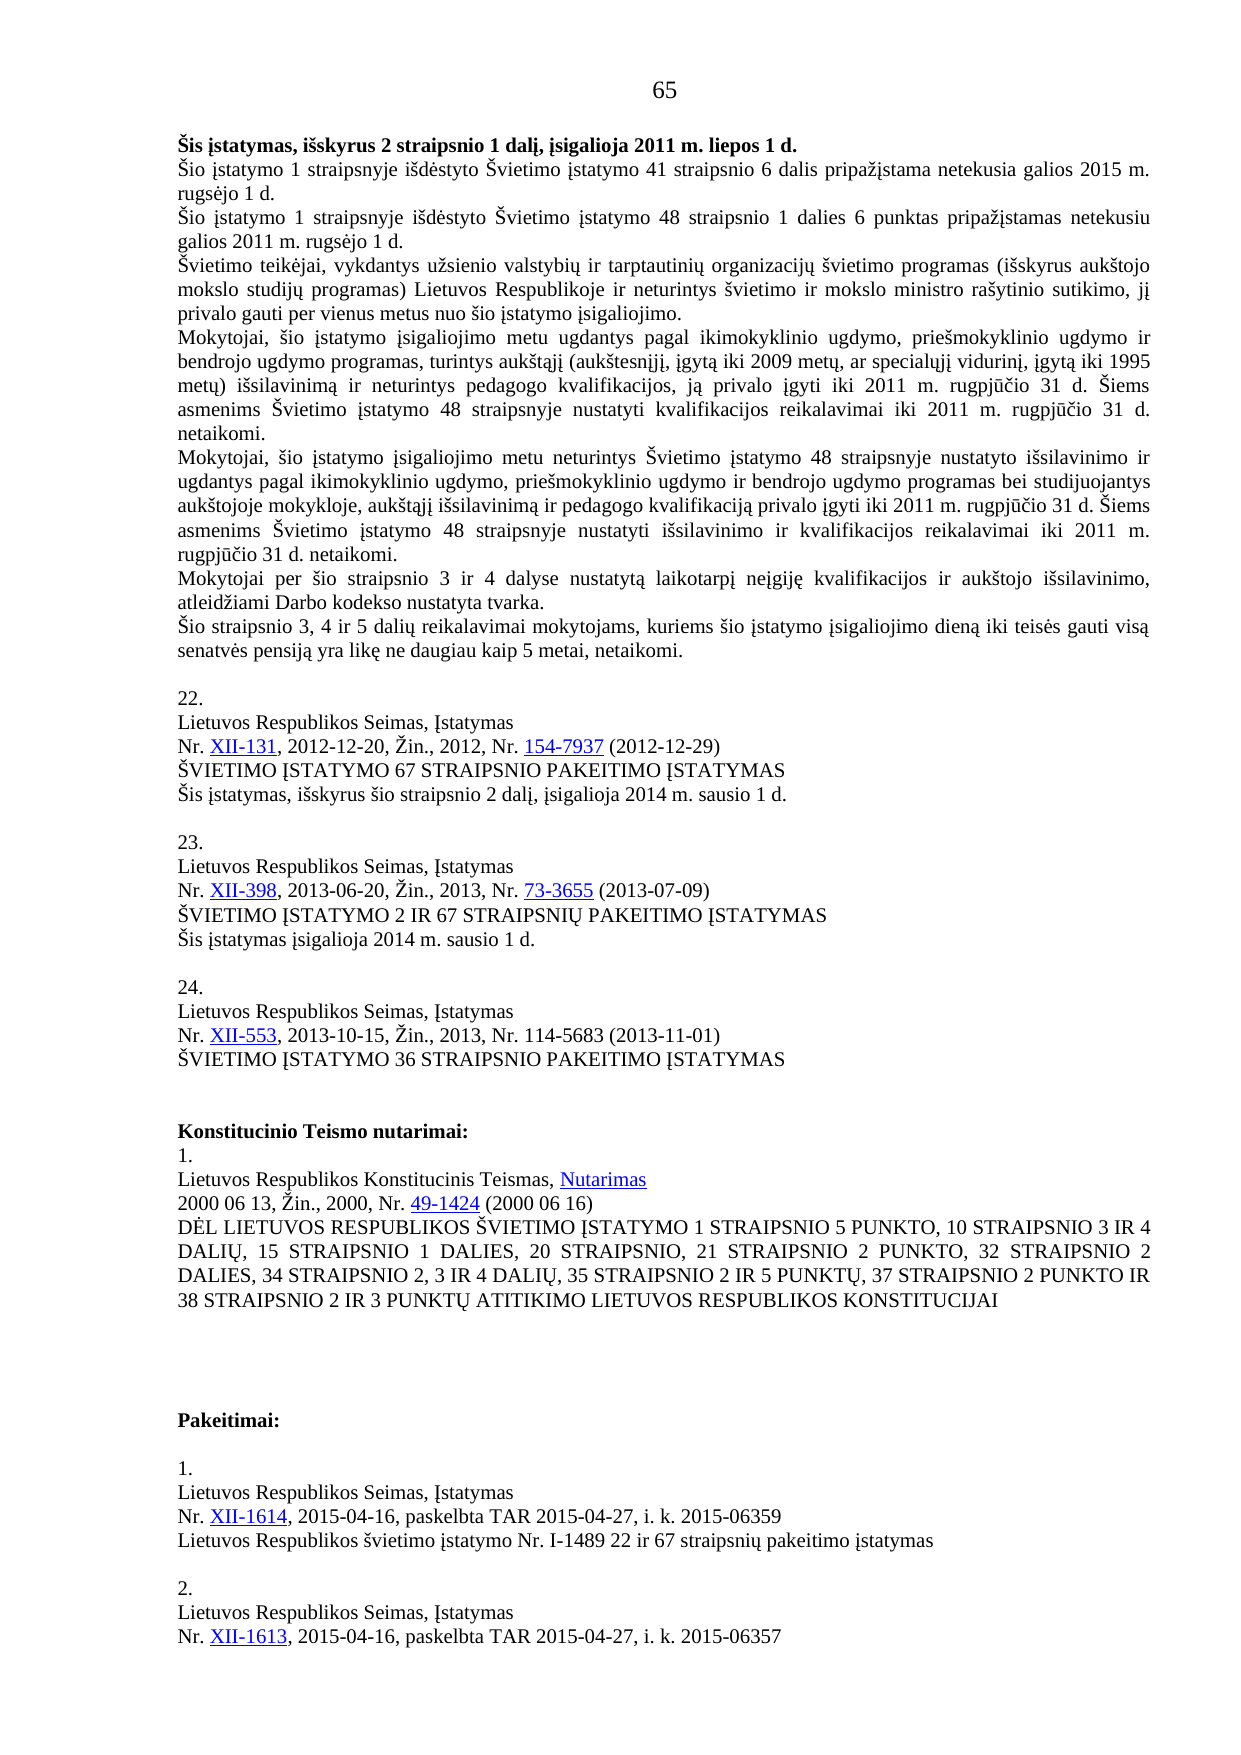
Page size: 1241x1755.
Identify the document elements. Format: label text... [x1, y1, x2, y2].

text Mokytojai, šio įstatymo įsigaliojimo metu neturintys Švietimo įstatymo 48 straipsnyje nustatyto išsilavinimo ir ugdantys pagal ikimokyklinio ugdymo, priešmokyklinio ugdymo ir bendrojo ugdymo programas bei studijuojantys aukštojoje mokykloje, aukštąjį išsilavinimą ir pedagogo kvalifikaciją privalo įgyti iki 2011 m. rugpjūčio 31 d. Šiems asmenims Švietimo įstatymo 48 straipsnyje nustatyti išsilavinimo ir kvalifikacijos reikalavimai iki 2011 m. rugpjūčio 31 d. netaikomi. [177, 445, 1152, 566]
text Mokytojai per šio straipsnio 3 ir 4 dalyse nustatytą laikotarpį neįgiję kvalifikacijos ir aukštojo išsilavinimo, atleidžiami Darbo kodekso nustatyta tvarka. [177, 566, 1152, 614]
text DĖL LIETUVOS RESPUBLIKOS ŠVIETIMO ĮSTATYMO 1 STRAIPSNIO 5 PUNKTO, 10 STRAIPSNIO 3 IR 4 DALIŲ, 15 STRAIPSNIO 1 DALIES, 20 STRAIPSNIO, 21 STRAIPSNIO 2 PUNKTO, 32 STRAIPSNIO 2 DALIES, 34 STRAIPSNIO 2, 3 IR 4 DALIŲ, 35 STRAIPSNIO 2 IR 5 PUNKTŲ, 37 STRAIPSNIO 2 PUNKTO IR 38 STRAIPSNIO 2 IR 3 PUNKTŲ ATITIKIMO LIETUVOS RESPUBLIKOS KONSTITUCIJAI [177, 1215, 1152, 1312]
text Nr. XII-131, 2012-12-20, Žin., 2012, Nr. 154-7937 (2012-12-29) [177, 734, 1152, 758]
text Šio įstatymo 1 straipsnyje išdėstyto Švietimo įstatymo 41 straipsnio 6 dalis pripažįstama netekusia galios 2015 m. rugsėjo 1 d. [177, 157, 1152, 205]
text 24. [177, 975, 1152, 999]
text Šis įstatymas įsigalioja 2014 m. sausio 1 d. [177, 927, 1152, 951]
text Šio įstatymo 1 straipsnyje išdėstyto Švietimo įstatymo 48 straipsnio 1 dalies 6 punktas pripažįstamas netekusiu galios 2011 m. rugsėjo 1 d. [177, 205, 1152, 253]
text Lietuvos Respublikos Seimas, Įstatymas [177, 710, 1152, 734]
text 22. [177, 686, 1152, 710]
text ŠVIETIMO ĮSTATYMO 2 IR 67 STRAIPSNIŲ PAKEITIMO ĮSTATYMAS [177, 902, 1152, 927]
text Nr. XII-1614, 2015-04-16, paskelbta TAR 2015-04-27, i. k. 2015-06359 [177, 1504, 1152, 1528]
text Šio straipsnio 3, 4 ir 5 dalių reikalavimai mokytojams, kuriems šio įstatymo įsigaliojimo dieną iki teisės gauti visą senatvės pensiją yra likę ne daugiau kaip 5 metai, netaikomi. [177, 614, 1152, 662]
text Lietuvos Respublikos Seimas, Įstatymas [177, 854, 1152, 878]
text Lietuvos Respublikos Seimas, Įstatymas [177, 999, 1152, 1023]
text Konstitucinio Teismo nutarimai: [177, 1119, 1152, 1143]
text ŠVIETIMO ĮSTATYMO 36 STRAIPSNIO PAKEITIMO ĮSTATYMAS [177, 1047, 1152, 1071]
text Švietimo teikėjai, vykdantys užsienio valstybių ir tarptautinių organizacijų švietimo programas (išskyrus aukštojo mokslo studijų programas) Lietuvos Respublikoje ir neturintys švietimo ir mokslo ministro rašytinio sutikimo, jį privalo gauti per vienus metus nuo šio įstatymo įsigaliojimo. [177, 253, 1152, 325]
text Lietuvos Respublikos Seimas, Įstatymas [177, 1600, 1152, 1624]
text 23. [177, 830, 1152, 854]
text 1. [177, 1456, 1152, 1480]
text 1. [177, 1143, 1152, 1167]
text Lietuvos Respublikos Konstitucinis Teismas, Nutarimas [177, 1167, 1152, 1191]
text 2000 06 13, Žin., 2000, Nr. 49-1424 (2000 06 16) [177, 1191, 1152, 1215]
text Nr. XII-553, 2013-10-15, Žin., 2013, Nr. 114-5683 (2013-11-01) [177, 1023, 1152, 1047]
text Šis įstatymas, išskyrus šio straipsnio 2 dalį, įsigalioja 2014 m. sausio 1 d. [177, 782, 1152, 806]
text Lietuvos Respublikos Seimas, Įstatymas [177, 1480, 1152, 1504]
text Nr. XII-1613, 2015-04-16, paskelbta TAR 2015-04-27, i. k. 2015-06357 [177, 1624, 1152, 1648]
text Nr. XII-398, 2013-06-20, Žin., 2013, Nr. 73-3655 (2013-07-09) [177, 878, 1152, 902]
text ŠVIETIMO ĮSTATYMO 67 STRAIPSNIO PAKEITIMO ĮSTATYMAS [177, 758, 1152, 782]
text 2. [177, 1576, 1152, 1600]
text Pakeitimai: [177, 1408, 1152, 1432]
text Šis įstatymas, išskyrus 2 straipsnio 1 dalį, įsigalioja 2011 m. liepos 1 d. [177, 132, 1152, 157]
text Mokytojai, šio įstatymo įsigaliojimo metu ugdantys pagal ikimokyklinio ugdymo, priešmokyklinio ugdymo ir bendrojo ugdymo programas, turintys aukštąjį (aukštesnįjį, įgytą iki 2009 metų, ar specialųjį vidurinį, įgytą iki 1995 metų) išsilavinimą ir neturintys pedagogo kvalifikacijos, ją privalo įgyti iki 2011 m. rugpjūčio 31 d. Šiems asmenims Švietimo įstatymo 48 straipsnyje nustatyti kvalifikacijos reikalavimai iki 2011 m. rugpjūčio 31 d. netaikomi. [177, 325, 1152, 445]
text Lietuvos Respublikos švietimo įstatymo Nr. I-1489 22 ir 67 straipsnių pakeitimo įstatymas [177, 1528, 1152, 1552]
